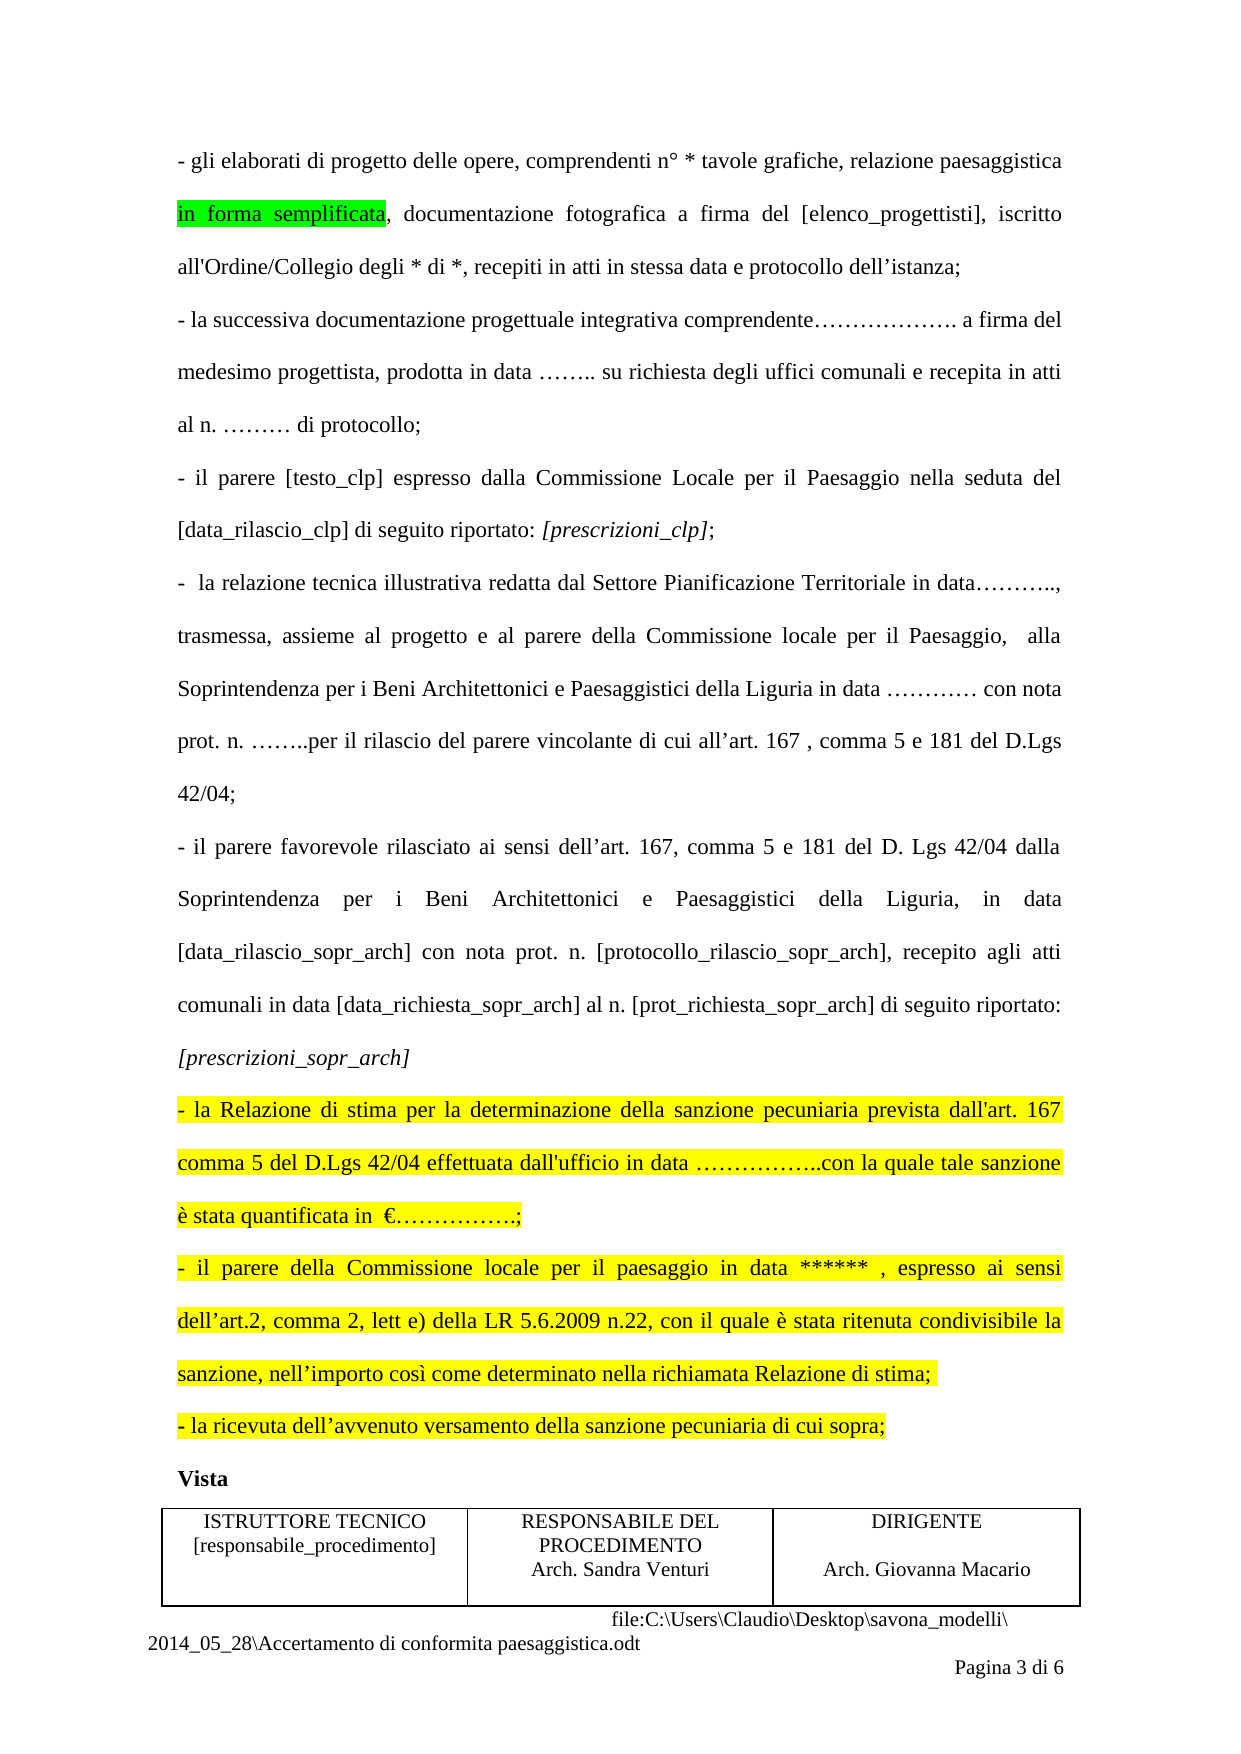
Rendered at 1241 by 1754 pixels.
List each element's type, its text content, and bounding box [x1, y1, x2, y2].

text - il parere favorevole rilasciato ai sensi dell’art. 167, comma 5 e 181 del D. Lgs 42/04 dalla Soprintendenza per i Beni Architettonici e Paesaggistici della Liguria, in data [data_rilascio_sopr_arch] con nota prot. n. [protocollo_rilascio_sopr_arch], recepito agli atti comunali in data [data_richiesta_sopr_arch] al n. [prot_richiesta_sopr_arch] di seguito riportato: [prescrizioni_sopr_arch] [177, 833, 1063, 1070]
text - la relazione tecnica illustrativa redatta dal Settore Pianificazione Territoriale in data……….., trasmessa, assieme al progetto e al parere della Commissione locale per il Paesaggio, alla Soprintendenza per i Beni Architettonici e Paesaggistici della Liguria in data ………… con nota prot. n. ……..per il rilascio del parere vincolante di cui all’art. 167 , comma 5 e 181 del D.Lgs 42/04; [177, 569, 1063, 806]
text - il parere della Commissione locale per il paesaggio in data ****** , espresso ai sensi dell’art.2, comma 2, lett e) della LR 5.6.2009 n.22, con il quale è stata ritenuta condivisibile la sanzione, nell’importo così come determinato nella richiamata Relazione di stima; [177, 1254, 1063, 1386]
text - gli elaborati di progetto delle opere, comprendenti n° * tavole grafiche, relazione paesaggistica in forma semplificata, documentazione fotografica a firma del [elenco_progettisti], iscritto all'Ordine/Collegio degli * di *, recepiti in atti in stessa data e protocollo dell’istanza; [177, 148, 1063, 279]
text Vista [177, 1465, 1063, 1492]
text - la successiva documentazione progettuale integrativa comprendente………………. a firma del medesimo progettista, prodotta in data …….. su richiesta degli uffici comunali e recepita in atti al n. ……… di protocollo; [177, 306, 1063, 437]
text - il parere [testo_clp] espresso dalla Commissione Locale per il Paesaggio nella seduta del [data_rilascio_clp] di seguito riportato: [prescrizioni_clp]; [177, 464, 1063, 543]
text - la Relazione di stima per la determinazione della sanzione pecuniaria prevista dall'art. 167 comma 5 del D.Lgs 42/04 effettuata dall'ufficio in data ……………..con la quale tale sanzione è stata quantificata in €…………….; [177, 1096, 1063, 1228]
text - la ricevuta dell’avvenuto versamento della sanzione pecuniaria di cui sopra; [177, 1413, 1063, 1439]
